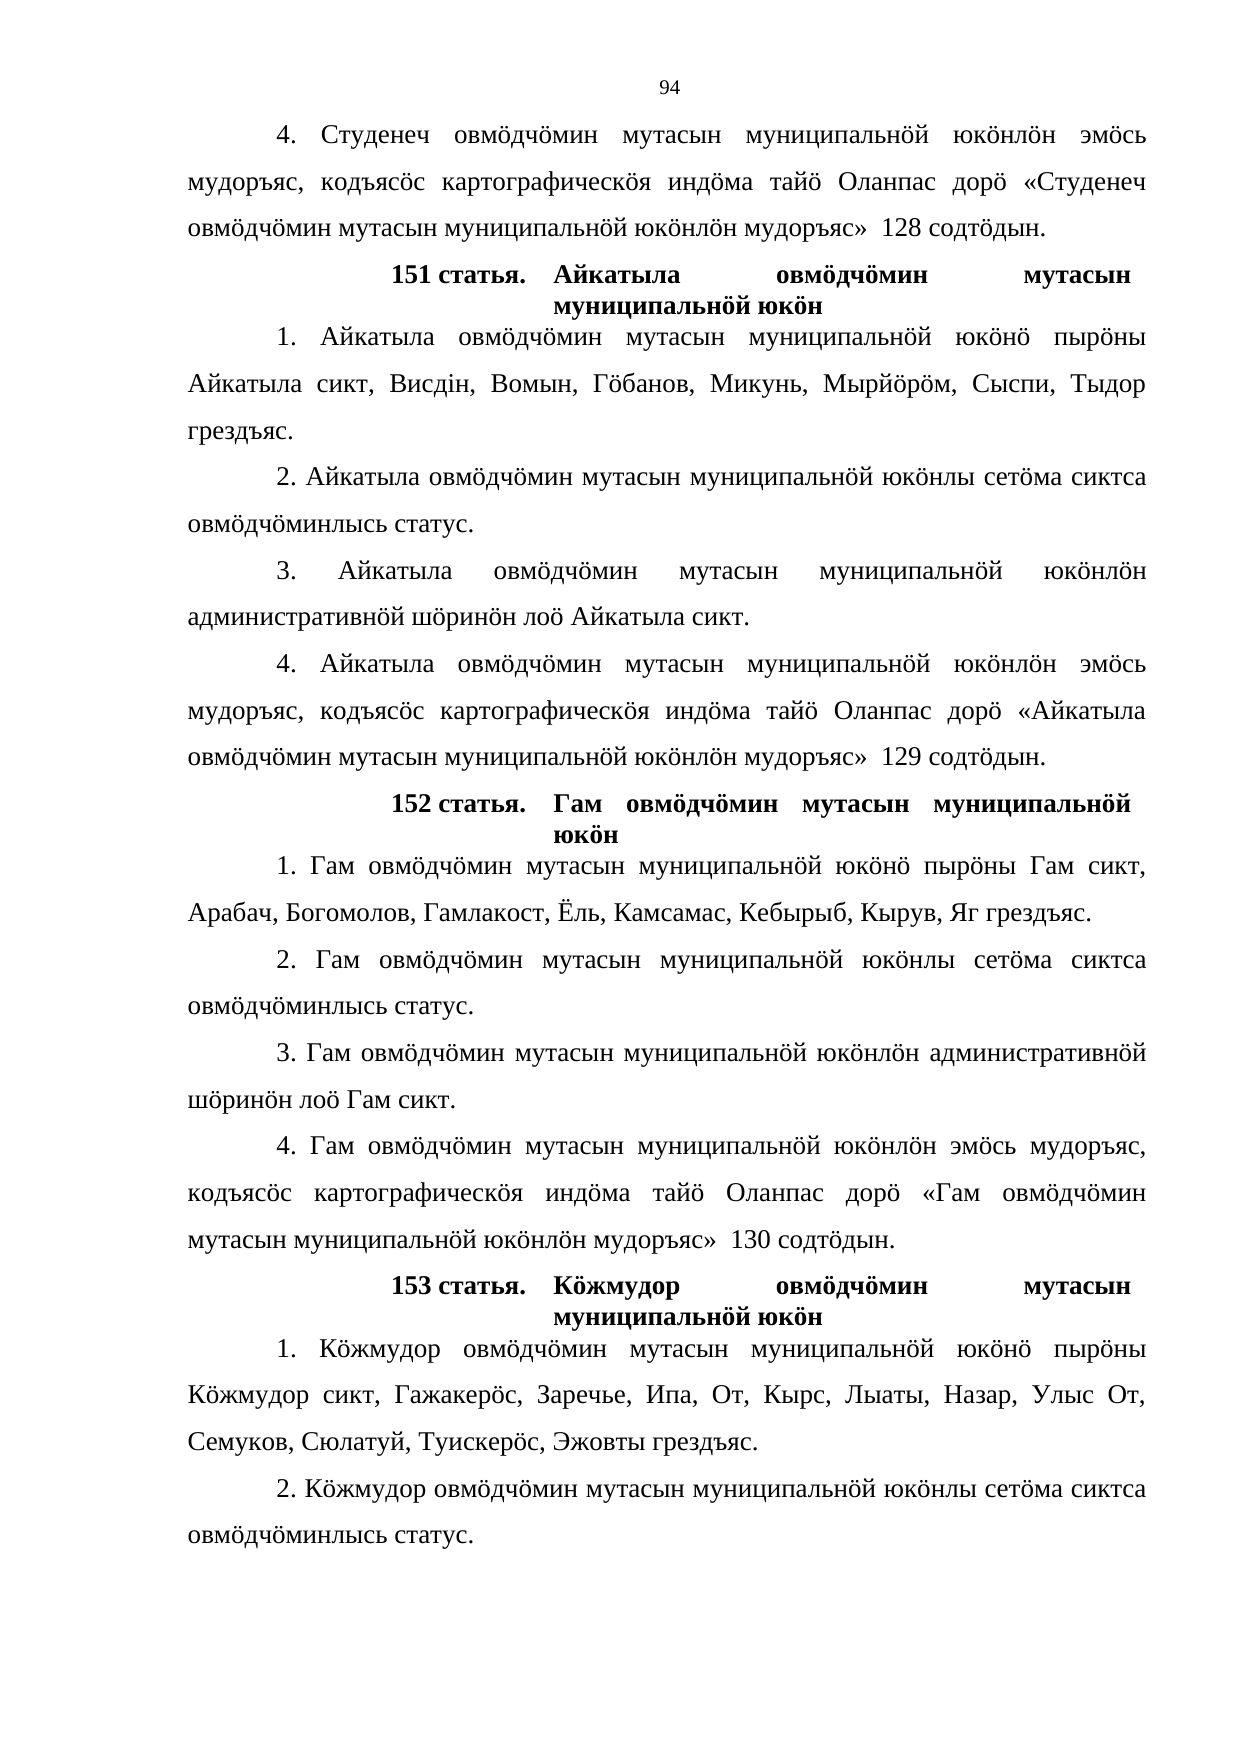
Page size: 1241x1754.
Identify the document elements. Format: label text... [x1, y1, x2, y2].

text 1. Айкатыла овмöдчöмин мутасын муниципальнöй юкöнö пырöны Айкатыла сикт, Висдiн, Вомын, Гöбанов, Микунь, Мырйöрöм, Сыспи, Тыдор грездъяс. [187, 320, 1147, 445]
table_header Кöжмудор овмöдчöмин мутасын муниципальнöй юкöн [542, 1269, 1147, 1332]
table_header 151 статья. [202, 258, 542, 320]
table_header Айкатыла овмöдчöмин мутасын муниципальнöй юкöн [542, 258, 1147, 320]
text 2. Гам овмöдчöмин мутасын муниципальнöй юкöнлы сетöма сиктса овмöдчöминлысь статус. [187, 943, 1147, 1021]
text 4. Айкатыла овмöдчöмин мутасын муниципальнöй юкöнлöн эмöсь мудоръяс, кодъясöс картографическöя индöма тайö Оланпас дорö «Айкатыла овмöдчöмин мутасын муниципальнöй юкöнлöн мудоръяс» 129 содтöдын. [187, 647, 1147, 772]
table_header 152 статья. [202, 787, 542, 849]
text 3. Гам овмöдчöмин мутасын муниципальнöй юкöнлöн административнöй шöринöн лоö Гам сикт. [187, 1036, 1147, 1114]
text 2. Кöжмудор овмöдчöмин мутасын муниципальнöй юкöнлы сетöма сиктса овмöдчöминлысь статус. [187, 1472, 1147, 1549]
table_header 153 статья. [202, 1269, 542, 1332]
text 1. Кöжмудор овмöдчöмин мутасын муниципальнöй юкöнö пырöны Кöжмудор сикт, Гажакерöс, Заречье, Ипа, От, Кырс, Лыаты, Назар, Улыс От, Семуков, Сюлатуй, Туискерöс, Эжовты грездъяс. [187, 1332, 1147, 1456]
text 4. Студенеч овмöдчöмин мутасын муниципальнöй юкöнлöн эмöсь мудоръяс, кодъясöс картографическöя индöма тайö Оланпас дорö «Студенеч овмöдчöмин мутасын муниципальнöй юкöнлöн мудоръяс» 128 содтöдын. [187, 118, 1147, 243]
text 4. Гам овмöдчöмин мутасын муниципальнöй юкöнлöн эмöсь мудоръяс, кодъясöс картографическöя индöма тайö Оланпас дорö «Гам овмöдчöмин мутасын муниципальнöй юкöнлöн мудоръяс» 130 содтöдын. [187, 1129, 1147, 1254]
table_header Гам овмöдчöмин мутасын муниципальнöй юкöн [542, 787, 1147, 849]
text 1. Гам овмöдчöмин мутасын муниципальнöй юкöнö пырöны Гам сикт, Арабач, Богомолов, Гамлакост, Ёль, Камсамас, Кебырыб, Кырув, Яг грездъяс. [187, 849, 1147, 927]
text 3. Айкатыла овмöдчöмин мутасын муниципальнöй юкöнлöн административнöй шöринöн лоö Айкатыла сикт. [187, 554, 1147, 632]
text 2. Айкатыла овмöдчöмин мутасын муниципальнöй юкöнлы сетöма сиктса овмöдчöминлысь статус. [187, 460, 1147, 538]
